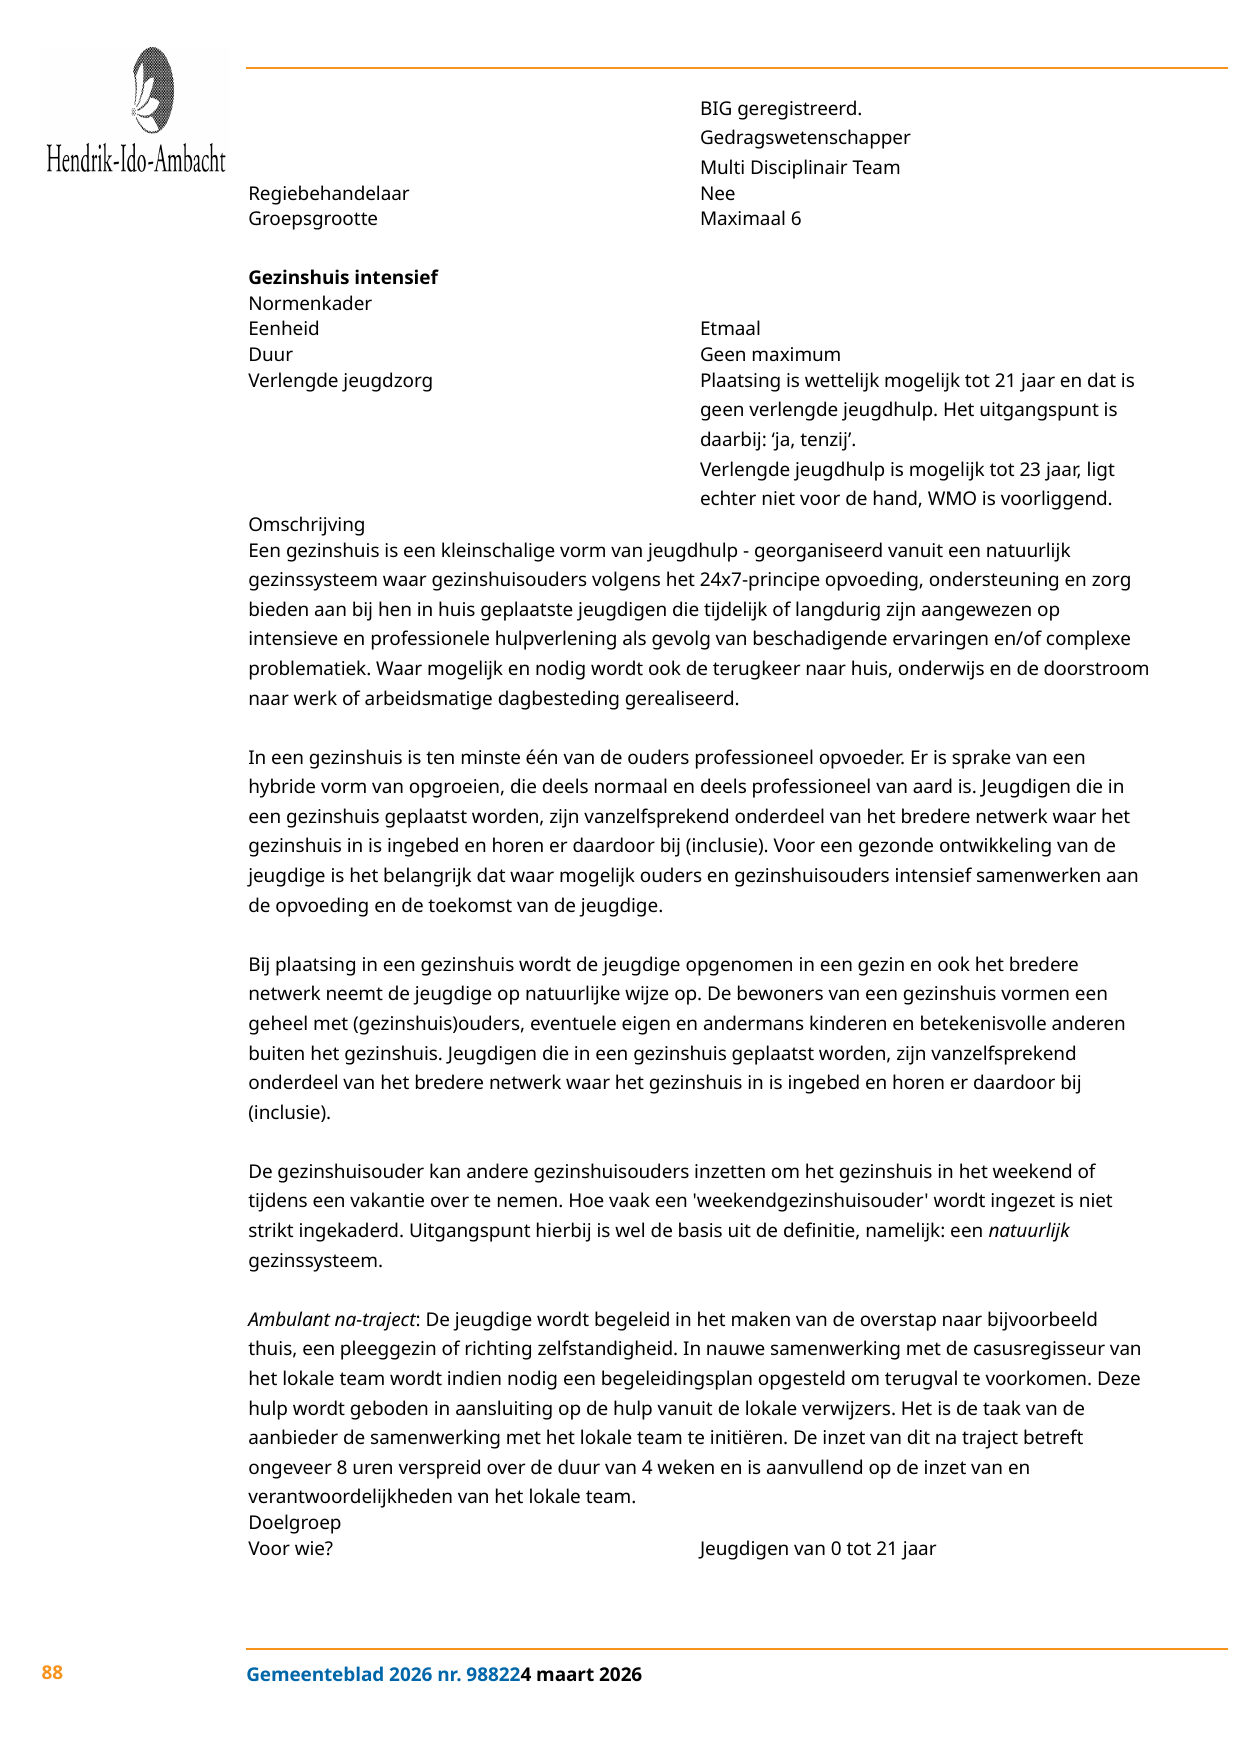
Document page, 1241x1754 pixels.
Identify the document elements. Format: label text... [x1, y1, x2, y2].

table_cell Maximaal 6 [700, 205, 1152, 231]
table_cell BIG geregistreerd. Gedragswetenschapper Multi Disciplinair Team [700, 95, 1152, 180]
table_cell Normenkader [248, 290, 700, 316]
table_cell Groepsgrootte [248, 205, 700, 231]
table_header Gezinshuis intensief [248, 264, 1152, 290]
table_cell Doelgroep [248, 1509, 700, 1535]
table_cell [248, 95, 700, 180]
table_cell Voor wie? [248, 1535, 700, 1561]
table_cell [700, 511, 1152, 537]
table_cell [700, 290, 1152, 316]
table_cell Omschrijving [248, 511, 700, 537]
table_cell Duur [248, 341, 700, 367]
table_cell Verlengde jeugdzorg [248, 367, 700, 511]
picture [41, 47, 231, 172]
table_cell [700, 1509, 1152, 1535]
table_cell Plaatsing is wettelijk mogelijk tot 21 jaar en dat is geen verlengde jeugdhulp. Het uitgangspunt is daarbij: ‘ja, tenzij’. Verlengde jeugdhulp is mogelijk tot 23 jaar, ligt echter niet voor de hand, WMO is voorliggend. [700, 367, 1152, 511]
table_cell Nee [700, 180, 1152, 205]
table_cell Eenheid [248, 316, 700, 341]
table_cell Regiebehandelaar [248, 180, 700, 205]
table_cell Geen maximum [700, 341, 1152, 367]
table_cell Een gezinshuis is een kleinschalige vorm van jeugdhulp - georganiseerd vanuit een natuurlijk gezinssysteem waar gezinshuisouders volgens het 24x7-principe opvoeding, ondersteuning en zorg bieden aan bij hen in huis geplaatste jeugdigen die tijdelijk of langdurig zijn aangewezen op intensieve en professionele hulpverlening als gevolg van beschadigende ervaringen en/of complexe problematiek. Waar mogelijk en nodig wordt ook de terugkeer naar huis, onderwijs en de doorstroom naar werk of arbeidsmatige dagbesteding gerealiseerd. In een gezinshuis is ten minste één van de ouders professioneel opvoeder. Er is sprake van een hybride vorm van opgroeien, die deels normaal en deels professioneel van aard is. Jeugdigen die in een gezinshuis geplaatst worden, zijn vanzelfsprekend onderdeel van het bredere netwerk waar het gezinshuis in is ingebed en horen er daardoor bij (inclusie). Voor een gezonde ontwikkeling van de jeugdige is het belangrijk dat waar mogelijk ouders en gezinshuisouders intensief samenwerken aan de opvoeding en de toekomst van de jeugdige. Bij plaatsing in een gezinshuis wordt de jeugdige opgenomen in een gezin en ook het bredere netwerk neemt de jeugdige op natuurlijke wijze op. De bewoners van een gezinshuis vormen een geheel met (gezinshuis)ouders, eventuele eigen en andermans kinderen en betekenisvolle anderen buiten het gezinshuis. Jeugdigen die in een gezinshuis geplaatst worden, zijn vanzelfsprekend onderdeel van het bredere netwerk waar het gezinshuis in is ingebed en horen er daardoor bij (inclusie). De gezinshuisouder kan andere gezinshuisouders inzetten om het gezinshuis in het weekend of tijdens een vakantie over te nemen. Hoe vaak een 'weekendgezinshuisouder' wordt ingezet is niet strikt ingekaderd. Uitgangspunt hierbij is wel de basis uit de definitie, namelijk: een natuurlijk gezinssysteem. Ambulant na-traject: De jeugdige wordt begeleid in het maken van de overstap naar bijvoorbeeld thuis, een pleeggezin of richting zelfstandigheid. In nauwe samenwerking met de casusregisseur van het lokale team wordt indien nodig een begeleidingsplan opgesteld om terugval te voorkomen. Deze hulp wordt geboden in aansluiting op de hulp vanuit de lokale verwijzers. Het is de taak van de aanbieder de samenwerking met het lokale team te initiëren. De inzet van dit na traject betreft ongeveer 8 uren verspreid over de duur van 4 weken en is aanvullend op de inzet van en verantwoordelijkheden van het lokale team. [248, 537, 1152, 1509]
table_cell Jeugdigen van 0 tot 21 jaar [700, 1535, 1152, 1561]
table_cell Etmaal [700, 316, 1152, 341]
